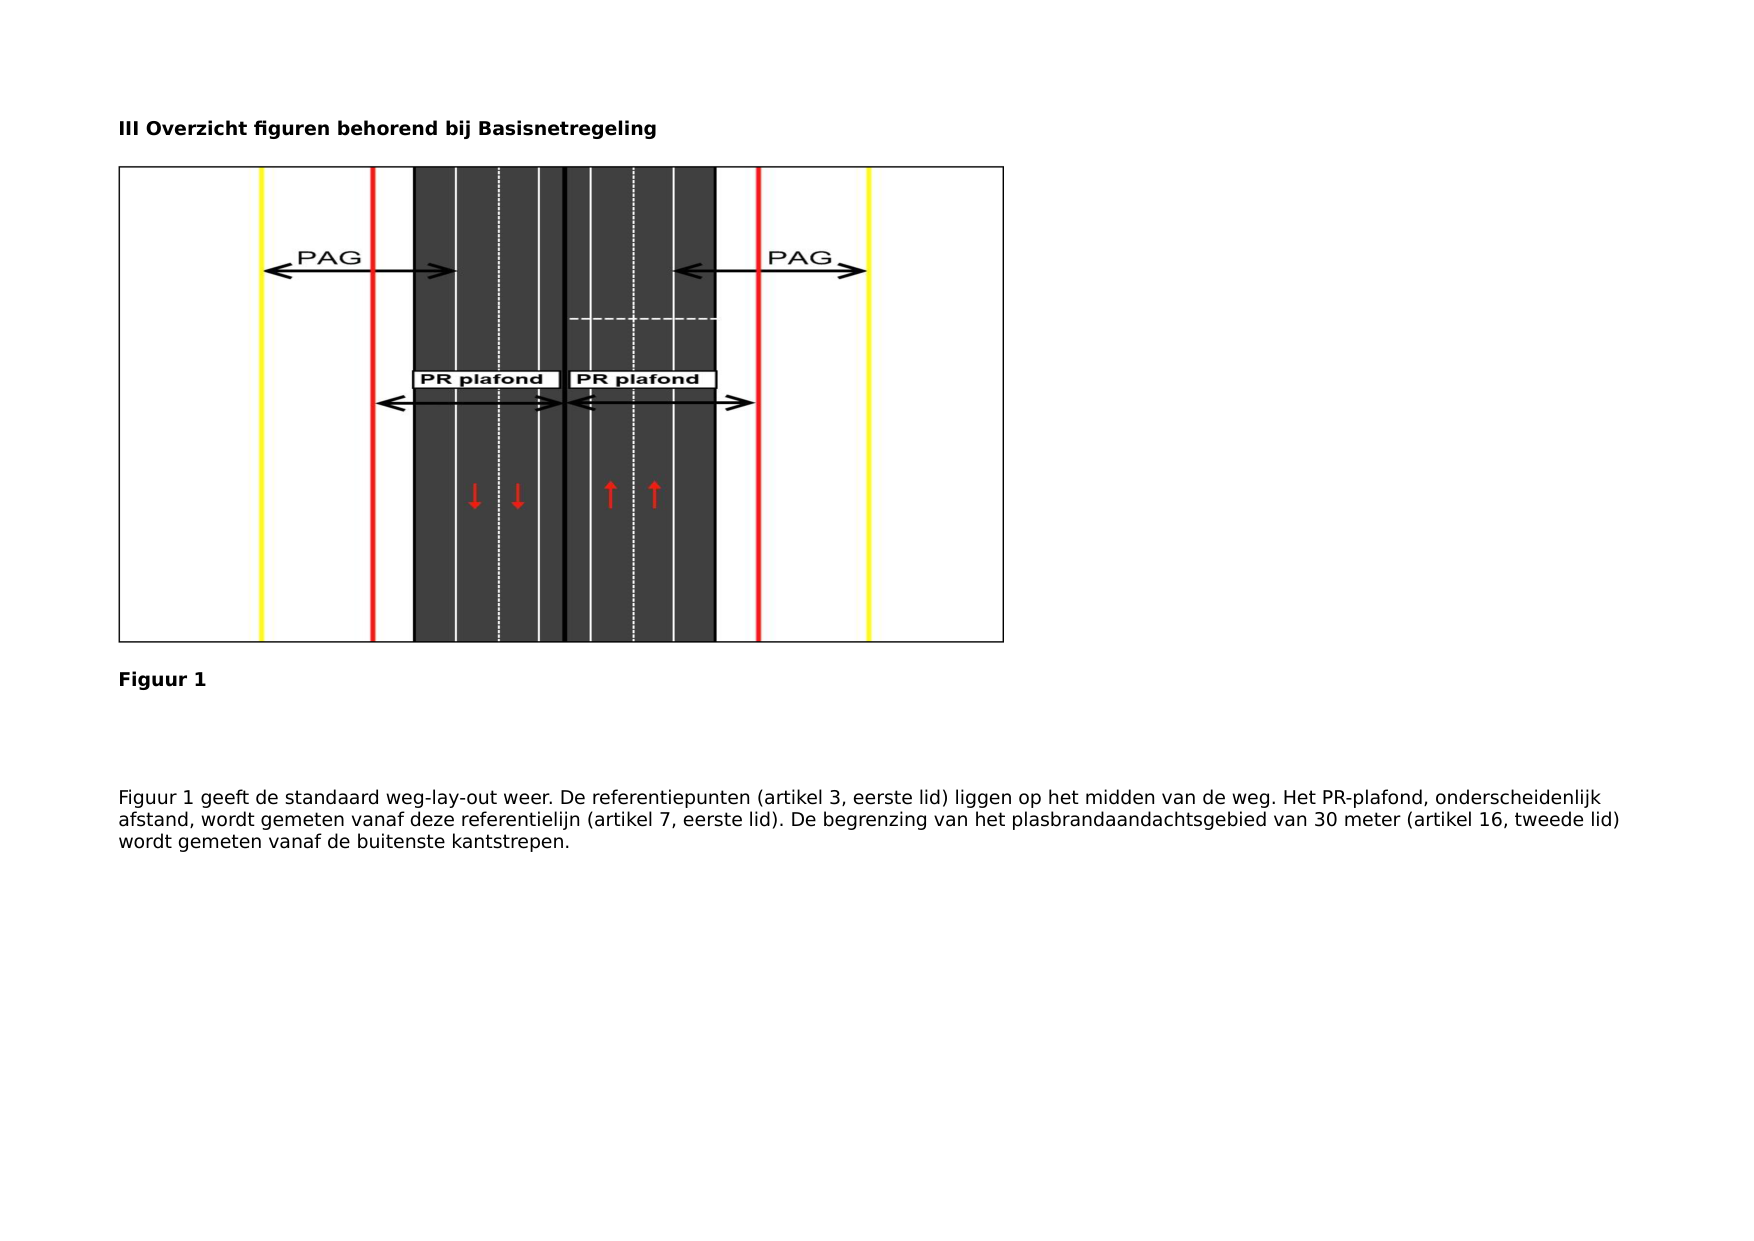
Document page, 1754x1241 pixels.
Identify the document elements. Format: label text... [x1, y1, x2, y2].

picture [118, 165, 1004, 644]
subtitle III Overzicht figuren behorend bij Basisnetregeling [118, 118, 1636, 140]
text Figuur 1 geeft de standaard weg-lay-out weer. De referentiepunten (artikel 3, eerste lid) liggen op het midden van de weg. Het PR-plafond, onderscheidenlijk afstand, wordt gemeten vanaf deze referentielijn (artikel 7, eerste lid). De begrenzing van het plasbrandaandachtsgebied van 30 meter (artikel 16, tweede lid) wordt gemeten vanaf de buitenste kantstrepen. [118, 787, 1636, 853]
text Figuur 1 [118, 668, 1004, 690]
